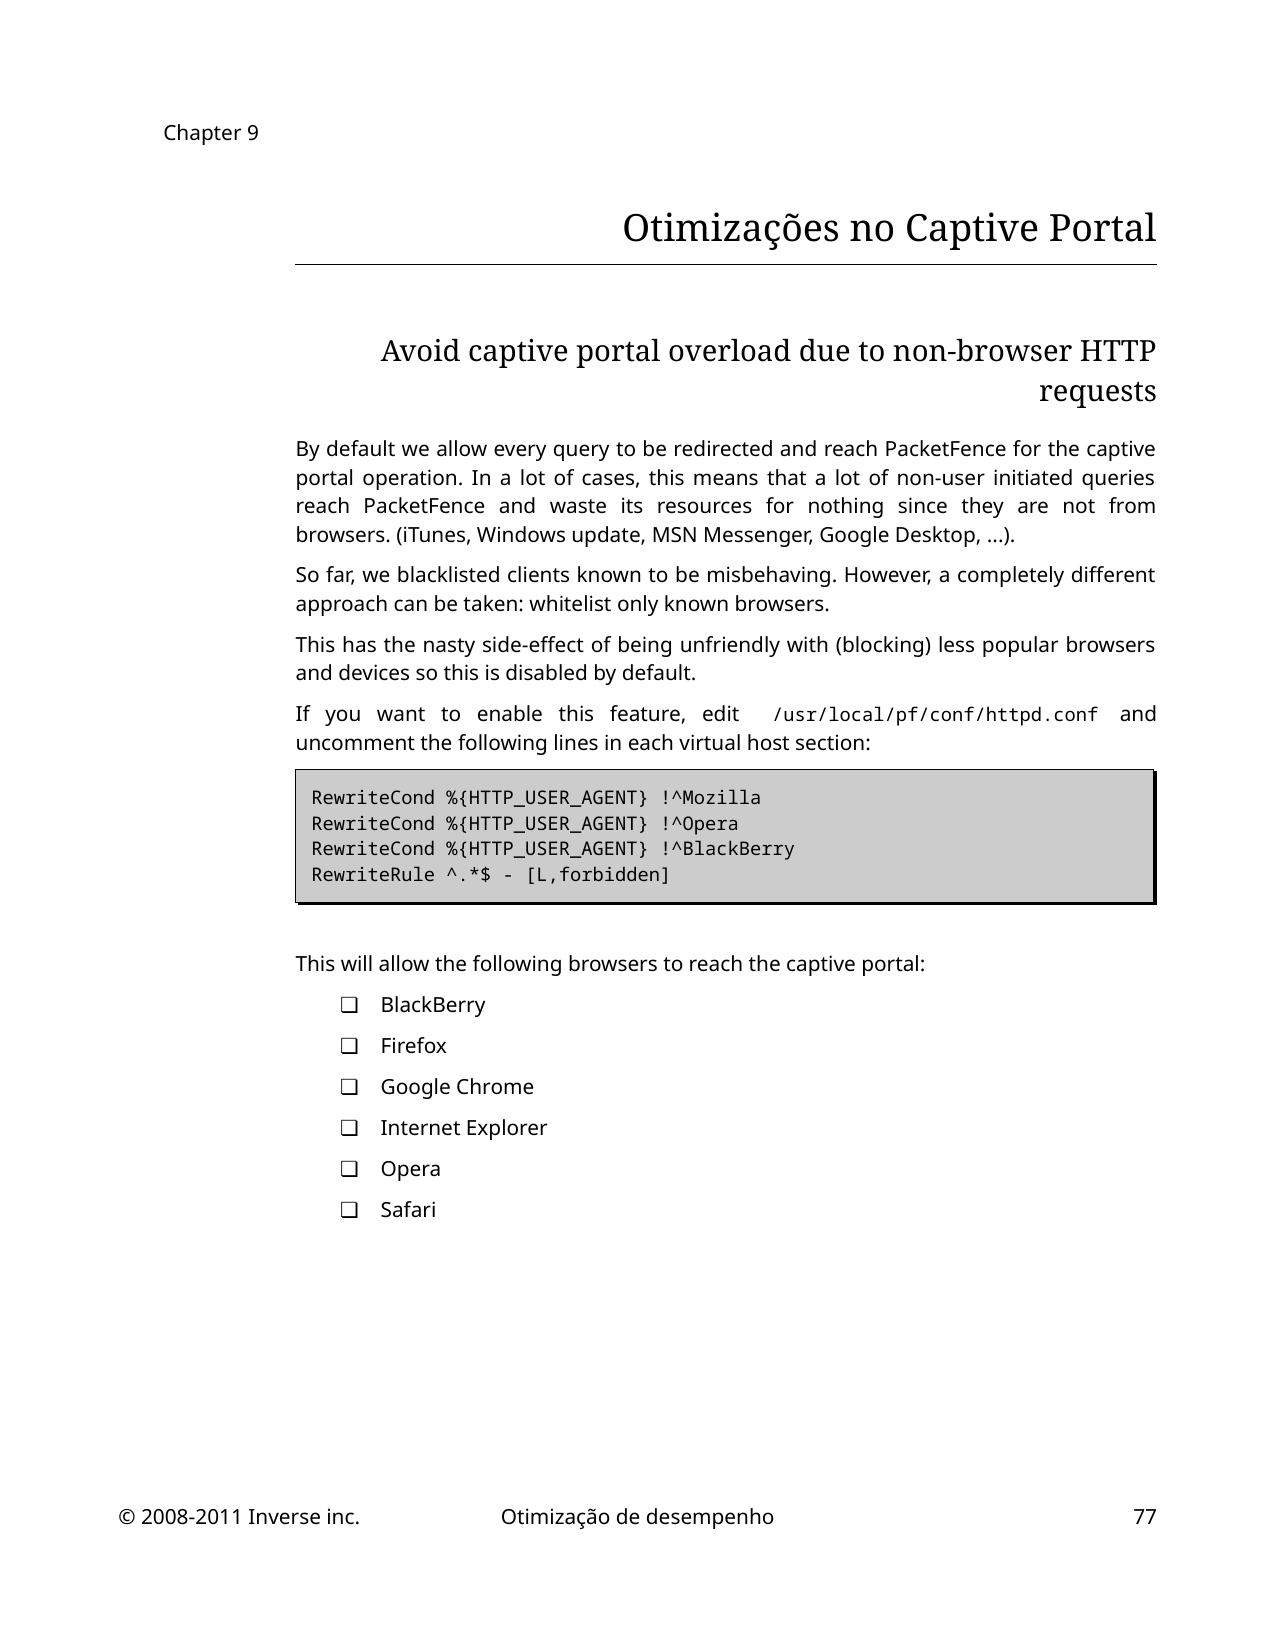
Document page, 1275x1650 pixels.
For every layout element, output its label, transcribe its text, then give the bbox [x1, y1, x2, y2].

subtitle Otimizações no Captive Portal [295, 201, 1157, 264]
subtitle Avoid captive portal overload due to non-browser HTTP requests [295, 330, 1157, 409]
text ❏ Internet Explorer [340, 1113, 1157, 1142]
text ❏ BlackBerry [340, 990, 1157, 1019]
text If you want to enable this feature, edit /usr/local/pf/conf/httpd.conf and uncomment the following lines in each virtual host section: [295, 699, 1157, 756]
text RewriteCond %{HTTP_USER_AGENT} !^Mozilla RewriteCond %{HTTP_USER_AGENT} !^Opera RewriteCond %{HTTP_USER_AGENT} !^BlackBerry RewriteRule ^.*$ - [L,forbidden] [296, 770, 1153, 902]
text ❏ Opera [340, 1154, 1157, 1182]
text By default we allow every query to be redirected and reach PacketFence for the captive portal operation. In a lot of cases, this means that a lot of non-user initiated queries reach PacketFence and waste its resources for nothing since they are not from browsers. (iTunes, Windows update, MSN Messenger, Google Desktop, ...). [295, 434, 1157, 548]
text So far, we blacklisted clients known to be misbehaving. However, a completely different approach can be taken: whitelist only known browsers. [295, 561, 1157, 617]
text ❏ Safari [340, 1195, 1157, 1223]
text ❏ Google Chrome [340, 1072, 1157, 1101]
text ❏ Firefox [340, 1031, 1157, 1060]
text This will allow the following browsers to reach the captive portal: [295, 949, 1157, 978]
text This has the nasty side-effect of being unfriendly with (blocking) less popular browsers and devices so this is disabled by default. [295, 630, 1157, 687]
